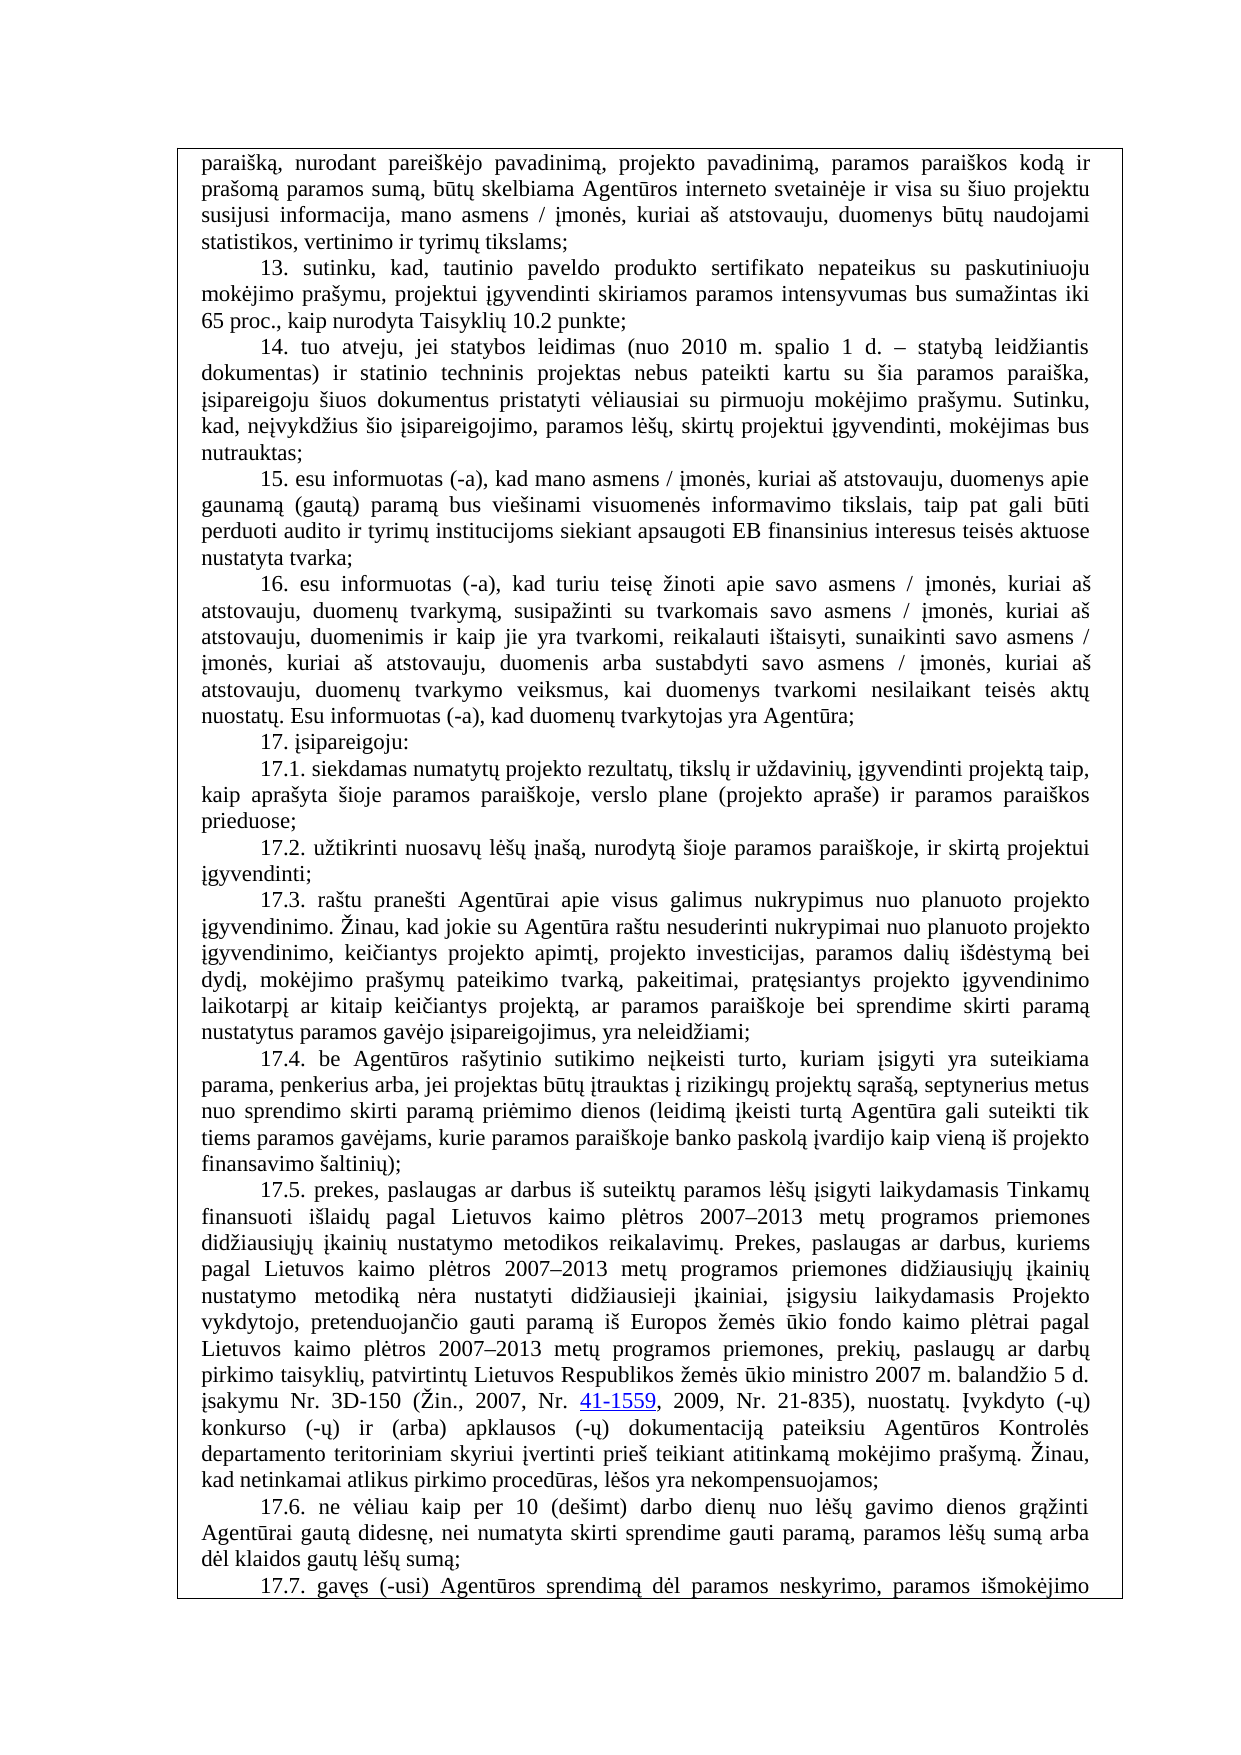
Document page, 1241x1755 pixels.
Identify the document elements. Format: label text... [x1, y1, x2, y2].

table_header paraišką, nurodant pareiškėjo pavadinimą, projekto pavadinimą, paramos paraiškos kodą ir prašomą paramos sumą, būtų skelbiama Agentūros interneto svetainėje ir visa su šiuo projektu susijusi informacija, mano asmens / įmonės, kuriai aš atstovauju, duomenys būtų naudojami statistikos, vertinimo ir tyrimų tikslams; 13. sutinku, kad, tautinio paveldo produkto sertifikato nepateikus su paskutiniuoju mokėjimo prašymu, projektui įgyvendinti skiriamos paramos intensyvumas bus sumažintas iki 65 proc., kaip nurodyta Taisyklių 10.2 punkte; 14. tuo atveju, jei statybos leidimas (nuo 2010 m. spalio 1 d. – statybą leidžiantis dokumentas) ir statinio techninis projektas nebus pateikti kartu su šia paramos paraiška, įsipareigoju šiuos dokumentus pristatyti vėliausiai su pirmuoju mokėjimo prašymu. Sutinku, kad, neįvykdžius šio įsipareigojimo, paramos lėšų, skirtų projektui įgyvendinti, mokėjimas bus nutrauktas; 15. esu informuotas (-a), kad mano asmens / įmonės, kuriai aš atstovauju, duomenys apie gaunamą (gautą) paramą bus viešinami visuomenės informavimo tikslais, taip pat gali būti perduoti audito ir tyrimų institucijoms siekiant apsaugoti EB finansinius interesus teisės aktuose nustatyta tvarka; 16. esu informuotas (-a), kad turiu teisę žinoti apie savo asmens / įmonės, kuriai aš atstovauju, duomenų tvarkymą, susipažinti su tvarkomais savo asmens / įmonės, kuriai aš atstovauju, duomenimis ir kaip jie yra tvarkomi, reikalauti ištaisyti, sunaikinti savo asmens / įmonės, kuriai aš atstovauju, duomenis arba sustabdyti savo asmens / įmonės, kuriai aš atstovauju, duomenų tvarkymo veiksmus, kai duomenys tvarkomi nesilaikant teisės aktų nuostatų. Esu informuotas (-a), kad duomenų tvarkytojas yra Agentūra; 17. įsipareigoju: 17.1. siekdamas numatytų projekto rezultatų, tikslų ir uždavinių, įgyvendinti projektą taip, kaip aprašyta šioje paramos paraiškoje, verslo plane (projekto apraše) ir paramos paraiškos prieduose; 17.2. užtikrinti nuosavų lėšų įnašą, nurodytą šioje paramos paraiškoje, ir skirtą projektui įgyvendinti; 17.3. raštu pranešti Agentūrai apie visus galimus nukrypimus nuo planuoto projekto įgyvendinimo. Žinau, kad jokie su Agentūra raštu nesuderinti nukrypimai nuo planuoto projekto įgyvendinimo, keičiantys projekto apimtį, projekto investicijas, paramos dalių išdėstymą bei dydį, mokėjimo prašymų pateikimo tvarką, pakeitimai, pratęsiantys projekto įgyvendinimo laikotarpį ar kitaip keičiantys projektą, ar paramos paraiškoje bei sprendime skirti paramą nustatytus paramos gavėjo įsipareigojimus, yra neleidžiami; 17.4. be Agentūros rašytinio sutikimo neįkeisti turto, kuriam įsigyti yra suteikiama parama, penkerius arba, jei projektas būtų įtrauktas į rizikingų projektų sąrašą, septynerius metus nuo sprendimo skirti paramą priėmimo dienos (leidimą įkeisti turtą Agentūra gali suteikti tik tiems paramos gavėjams, kurie paramos paraiškoje banko paskolą įvardijo kaip vieną iš projekto finansavimo šaltinių); 17.5. prekes, paslaugas ar darbus iš suteiktų paramos lėšų įsigyti laikydamasis Tinkamų finansuoti išlaidų pagal Lietuvos kaimo plėtros 2007–2013 metų programos priemones didžiausiųjų įkainių nustatymo metodikos reikalavimų. Prekes, paslaugas ar darbus, kuriems pagal Lietuvos kaimo plėtros 2007–2013 metų programos priemones didžiausiųjų įkainių nustatymo metodiką nėra nustatyti didžiausieji įkainiai, įsigysiu laikydamasis Projekto vykdytojo, pretenduojančio gauti paramą iš Europos žemės ūkio fondo kaimo plėtrai pagal Lietuvos kaimo plėtros 2007–2013 metų programos priemones, prekių, paslaugų ar darbų pirkimo taisyklių, patvirtintų Lietuvos Respublikos žemės ūkio ministro 2007 m. balandžio 5 d. įsakymu Nr. 3D-150 (Žin., 2007, Nr. 41-1559, 2009, Nr. 21-835), nuostatų. Įvykdyto (-ų) konkurso (-ų) ir (arba) apklausos (-ų) dokumentaciją pateiksiu Agentūros Kontrolės departamento teritoriniam skyriui įvertinti prieš teikiant atitinkamą mokėjimo prašymą. Žinau, kad netinkamai atlikus pirkimo procedūras, lėšos yra nekompensuojamos; 17.6. ne vėliau kaip per 10 (dešimt) darbo dienų nuo lėšų gavimo dienos grąžinti Agentūrai gautą didesnę, nei numatyta skirti sprendime gauti paramą, paramos lėšų sumą arba dėl klaidos gautų lėšų sumą; 17.7. gavęs (-usi) Agentūros sprendimą dėl paramos neskyrimo, paramos išmokėjimo [178, 149, 1122, 1598]
